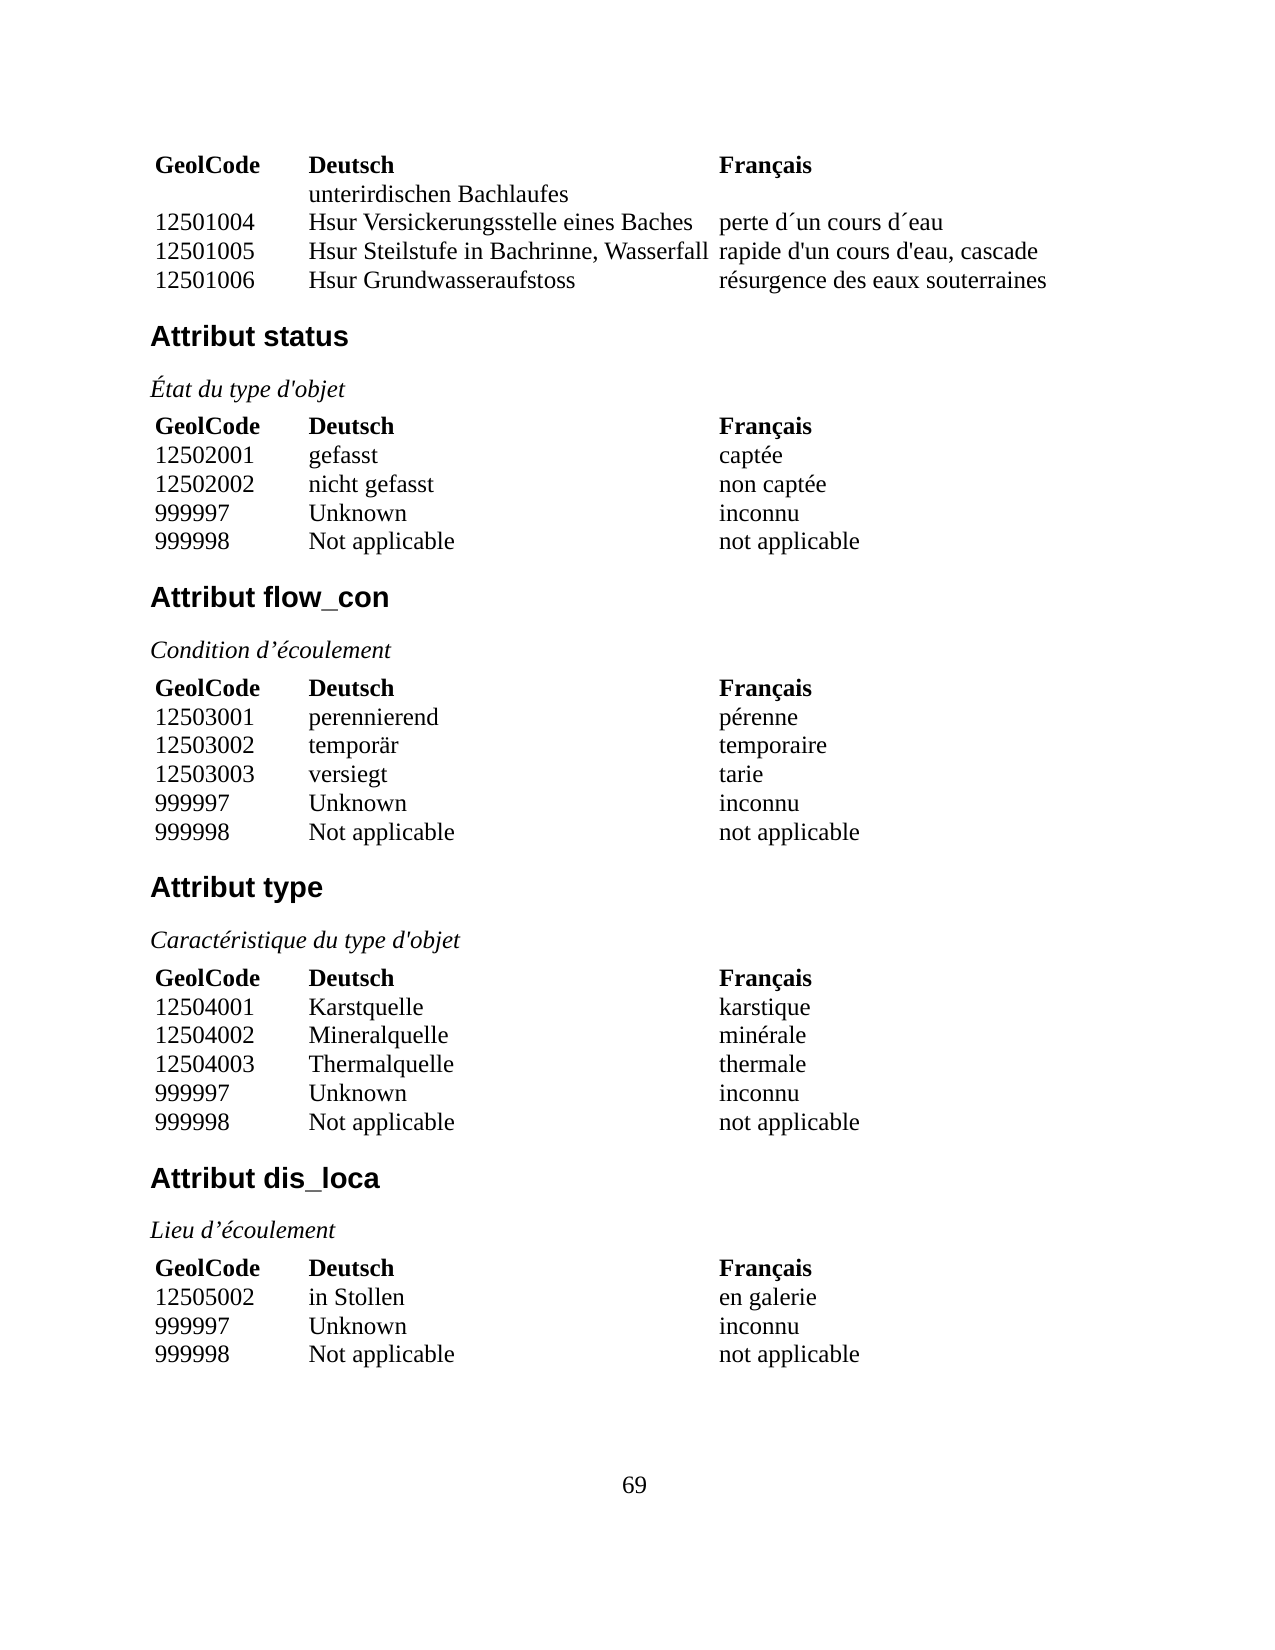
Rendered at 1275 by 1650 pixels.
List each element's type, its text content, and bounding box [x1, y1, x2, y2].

table_cell rapide d'un cours d'eau, cascade [714, 236, 1125, 265]
table_header Français [714, 963, 1125, 992]
table_cell captée [714, 440, 1125, 469]
table_cell minérale [714, 1021, 1125, 1049]
text Lieu d’écoulement [150, 1216, 1125, 1244]
table_cell 999997 [150, 1311, 304, 1339]
table_header GeolCode [150, 673, 304, 702]
table_cell temporaire [714, 730, 1125, 759]
table_cell Not applicable [304, 1107, 714, 1136]
table_cell in Stollen [304, 1282, 714, 1311]
table_cell karstique [714, 992, 1125, 1021]
table_header Deutsch [304, 1253, 714, 1282]
table_cell Hsur Versickerungsstelle eines Baches [304, 208, 714, 236]
table_cell Karstquelle [304, 992, 714, 1021]
table_cell 12504002 [150, 1021, 304, 1049]
table_cell Not applicable [304, 817, 714, 845]
table_cell not applicable [714, 526, 1125, 555]
table_cell temporär [304, 730, 714, 759]
table_header Français [714, 673, 1125, 702]
table_cell Mineralquelle [304, 1021, 714, 1049]
table_cell Hsur Steilstufe in Bachrinne, Wasserfall [304, 236, 714, 265]
table_cell gefasst [304, 440, 714, 469]
subtitle Attribut dis_loca [150, 1161, 1125, 1194]
table_cell pérenne [714, 702, 1125, 730]
table_cell [150, 179, 304, 207]
table_cell not applicable [714, 1340, 1125, 1368]
table_header GeolCode [150, 150, 304, 179]
table_cell 12502002 [150, 469, 304, 498]
table_cell Unknown [304, 498, 714, 526]
table_cell non captée [714, 469, 1125, 498]
table_cell not applicable [714, 1107, 1125, 1136]
table_cell 12504001 [150, 992, 304, 1021]
subtitle Attribut flow_con [150, 580, 1125, 614]
table_header Deutsch [304, 673, 714, 702]
table_cell 999998 [150, 526, 304, 555]
table_cell [714, 179, 1125, 207]
table_header Deutsch [304, 411, 714, 440]
table_cell 12501004 [150, 208, 304, 236]
table_cell unterirdischen Bachlaufes [304, 179, 714, 207]
table_header Français [714, 150, 1125, 179]
table_header Français [714, 411, 1125, 440]
table_cell thermale [714, 1049, 1125, 1078]
table_cell inconnu [714, 1078, 1125, 1107]
table_header Deutsch [304, 963, 714, 992]
table_header GeolCode [150, 963, 304, 992]
table_cell Not applicable [304, 1340, 714, 1368]
table_cell tarie [714, 759, 1125, 788]
table_cell Not applicable [304, 526, 714, 555]
text État du type d'objet [150, 374, 1125, 402]
table_cell 999997 [150, 498, 304, 526]
table_cell 999997 [150, 788, 304, 817]
table_cell 12503002 [150, 730, 304, 759]
subtitle Attribut type [150, 870, 1125, 904]
table_header GeolCode [150, 411, 304, 440]
table_cell inconnu [714, 1311, 1125, 1339]
table_cell Unknown [304, 1078, 714, 1107]
table_cell Unknown [304, 788, 714, 817]
table_cell perennierend [304, 702, 714, 730]
table_cell 12503003 [150, 759, 304, 788]
table_cell 999998 [150, 817, 304, 845]
table_cell Thermalquelle [304, 1049, 714, 1078]
table_cell 12504003 [150, 1049, 304, 1078]
table_cell Unknown [304, 1311, 714, 1339]
table_cell résurgence des eaux souterraines [714, 265, 1125, 294]
table_cell not applicable [714, 817, 1125, 845]
table_cell versiegt [304, 759, 714, 788]
table_cell Hsur Grundwasseraufstoss [304, 265, 714, 294]
subtitle Attribut status [150, 319, 1125, 352]
table_cell 999998 [150, 1340, 304, 1368]
table_cell 12502001 [150, 440, 304, 469]
table_cell 999997 [150, 1078, 304, 1107]
table_cell inconnu [714, 788, 1125, 817]
table_cell 12501006 [150, 265, 304, 294]
table_cell 12503001 [150, 702, 304, 730]
table_cell 12501005 [150, 236, 304, 265]
table_cell nicht gefasst [304, 469, 714, 498]
table_cell perte d´un cours d´eau [714, 208, 1125, 236]
table_cell en galerie [714, 1282, 1125, 1311]
table_cell inconnu [714, 498, 1125, 526]
text Condition d’écoulement [150, 635, 1125, 664]
table_header Deutsch [304, 150, 714, 179]
text Caractéristique du type d'objet [150, 925, 1125, 954]
table_cell 12505002 [150, 1282, 304, 1311]
table_header GeolCode [150, 1253, 304, 1282]
table_cell 999998 [150, 1107, 304, 1136]
table_header Français [714, 1253, 1125, 1282]
